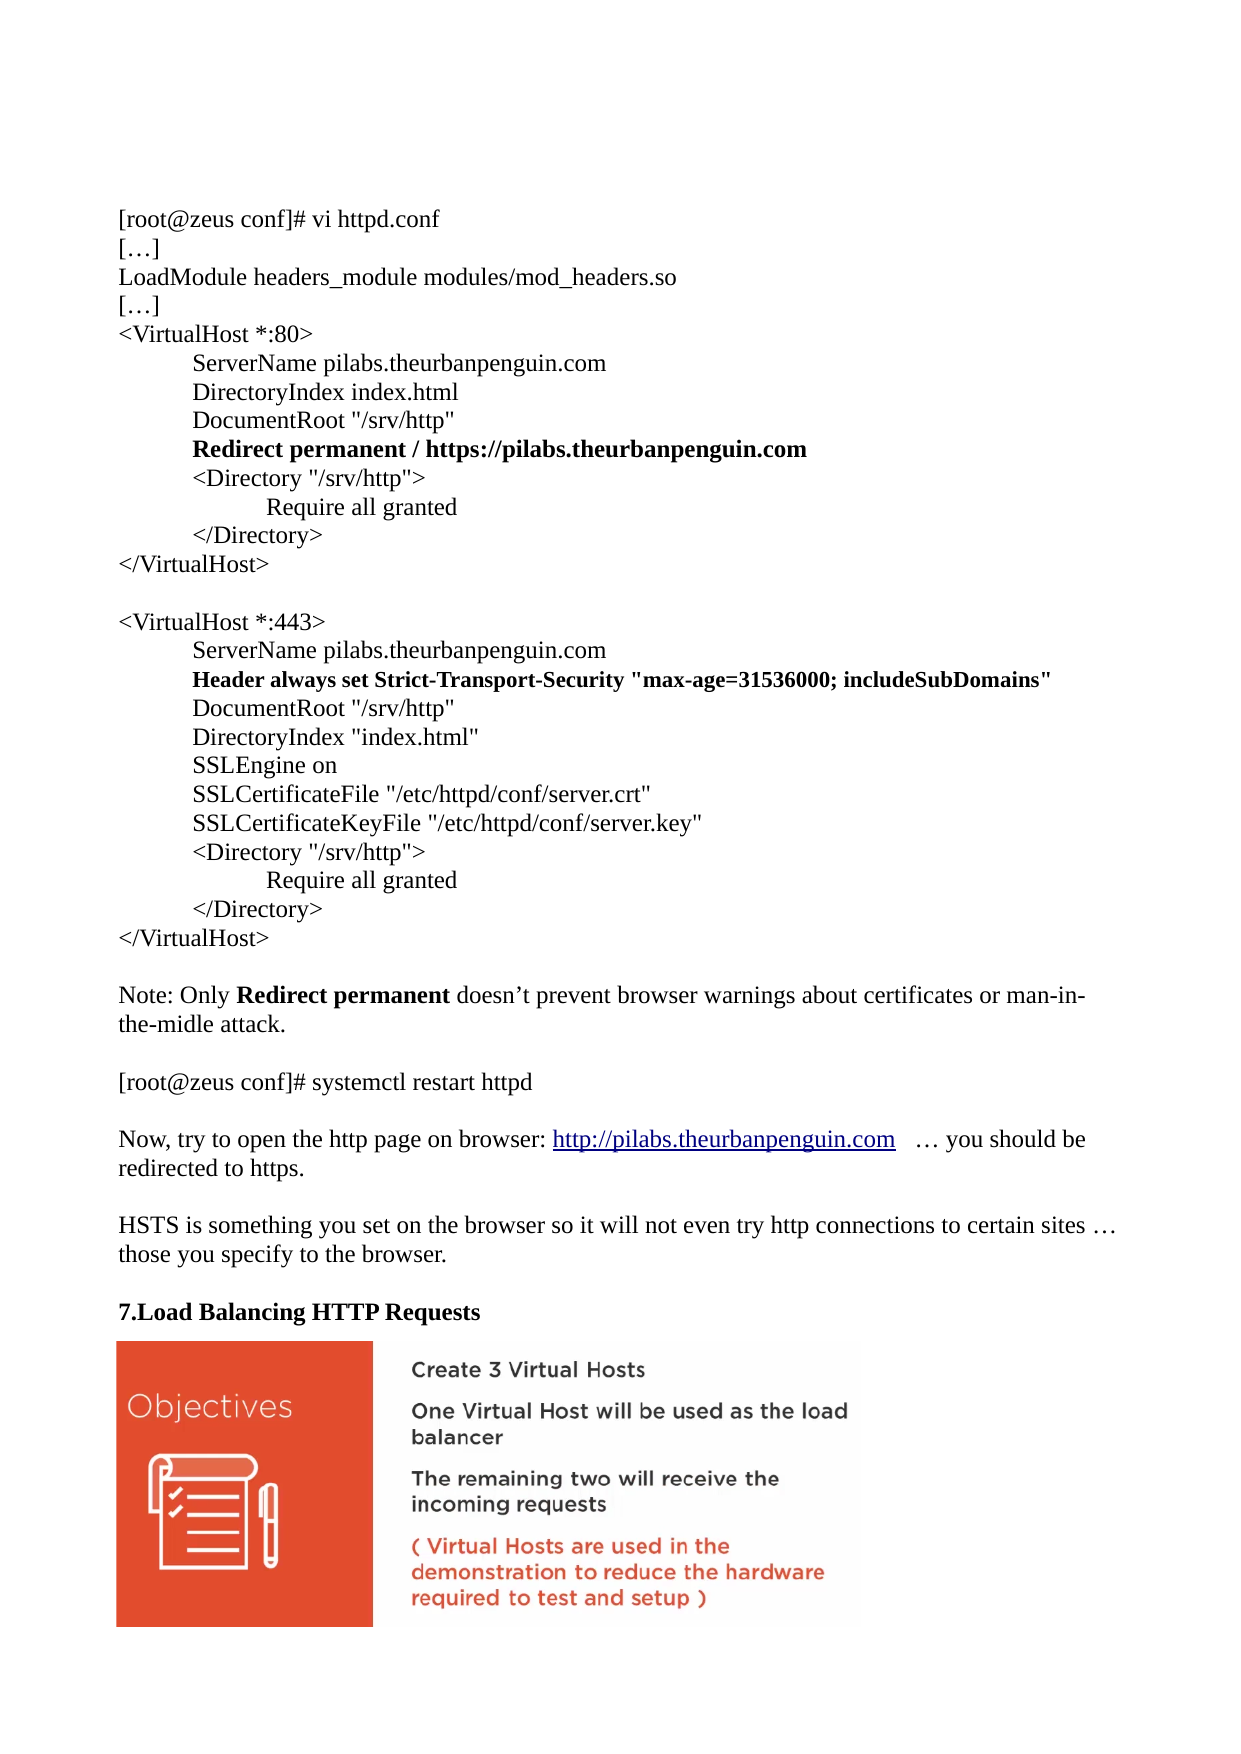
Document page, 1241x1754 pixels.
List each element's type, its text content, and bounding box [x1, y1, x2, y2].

text <VirtualHost *:80> [118, 319, 1122, 348]
text DirectoryIndex "index.html" [118, 722, 1122, 751]
text 7.Load Balancing HTTP Requests [118, 1297, 1122, 1326]
text Require all granted [118, 492, 1122, 521]
text <Directory "/srv/http"> [118, 463, 1122, 492]
text </VirtualHost> [118, 549, 1122, 578]
text Header always set Strict-Transport-Security "max-age=31536000; includeSubDomains" [118, 664, 1122, 693]
text Now, try to open the http page on browser: http://pilabs.theurbanpenguin.com … you should be redirected to https. [118, 1124, 1122, 1182]
text Require all granted [118, 866, 1122, 894]
text <VirtualHost *:443> [118, 607, 1122, 636]
text […] [118, 291, 1122, 319]
text </Directory> [118, 521, 1122, 549]
text SSLCertificateFile "/etc/httpd/conf/server.crt" [118, 779, 1122, 808]
text LoadModule headers_module modules/mod_headers.so [118, 262, 1122, 291]
text <Directory "/srv/http"> [118, 837, 1122, 866]
text [root@zeus conf]# systemctl restart httpd [118, 1067, 1122, 1096]
text DocumentRoot "/srv/http" [118, 406, 1122, 434]
text Note: Only Redirect permanent doesn’t prevent browser warnings about certificates or man-in-the-midle attack. [118, 981, 1122, 1038]
text DirectoryIndex index.html [118, 377, 1122, 406]
text DocumentRoot "/srv/http" [118, 693, 1122, 722]
text HSTS is something you set on the browser so it will not even try http connections to certain sites … those you specify to the browser. [118, 1211, 1122, 1268]
text ServerName pilabs.theurbanpenguin.com [118, 636, 1122, 664]
picture [116, 1341, 861, 1627]
text [root@zeus conf]# vi httpd.conf [118, 204, 1122, 233]
text […] [118, 233, 1122, 262]
text SSLCertificateKeyFile "/etc/httpd/conf/server.key" [118, 808, 1122, 837]
text ServerName pilabs.theurbanpenguin.com [118, 348, 1122, 377]
text SSLEngine on [118, 751, 1122, 779]
text </Directory> [118, 894, 1122, 923]
text Redirect permanent / https://pilabs.theurbanpenguin.com [118, 434, 1122, 463]
text </VirtualHost> [118, 923, 1122, 952]
